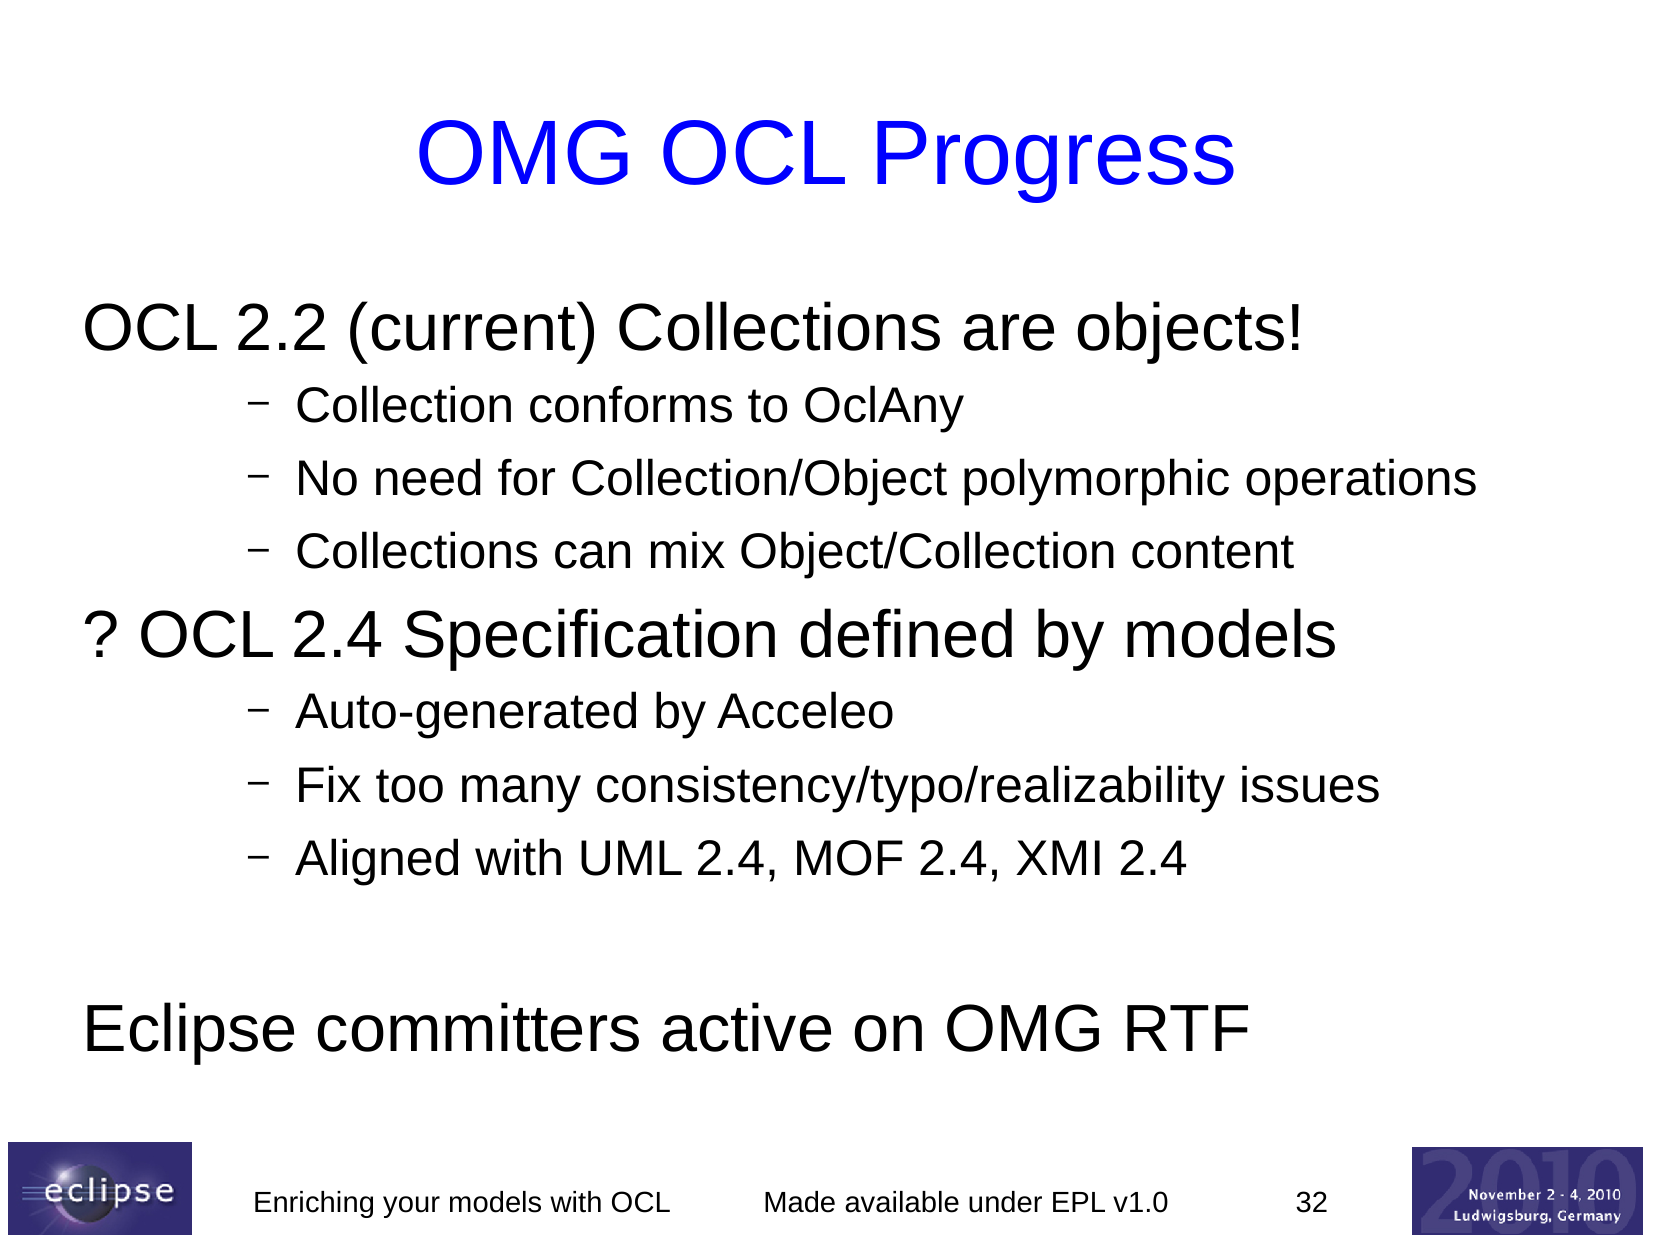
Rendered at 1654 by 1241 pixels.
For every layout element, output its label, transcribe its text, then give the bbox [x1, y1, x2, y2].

list OCL 2.2 (current) Collections are objects! Collection conforms to OclAny No need for Collection/Object polymorphic operations Collections can mix Object/Collection content ? OCL 2.4 Specification defined by models Auto-generated by Acceleo Fix too many consistency/typo/realizability issues Aligned with UML 2.4, MOF 2.4, XMI 2.4 Eclipse committers active on OMG RTF [82, 290, 1571, 1094]
picture [1412, 1147, 1643, 1235]
title OMG OCL Progress [82, 49, 1571, 257]
picture [8, 1142, 192, 1235]
